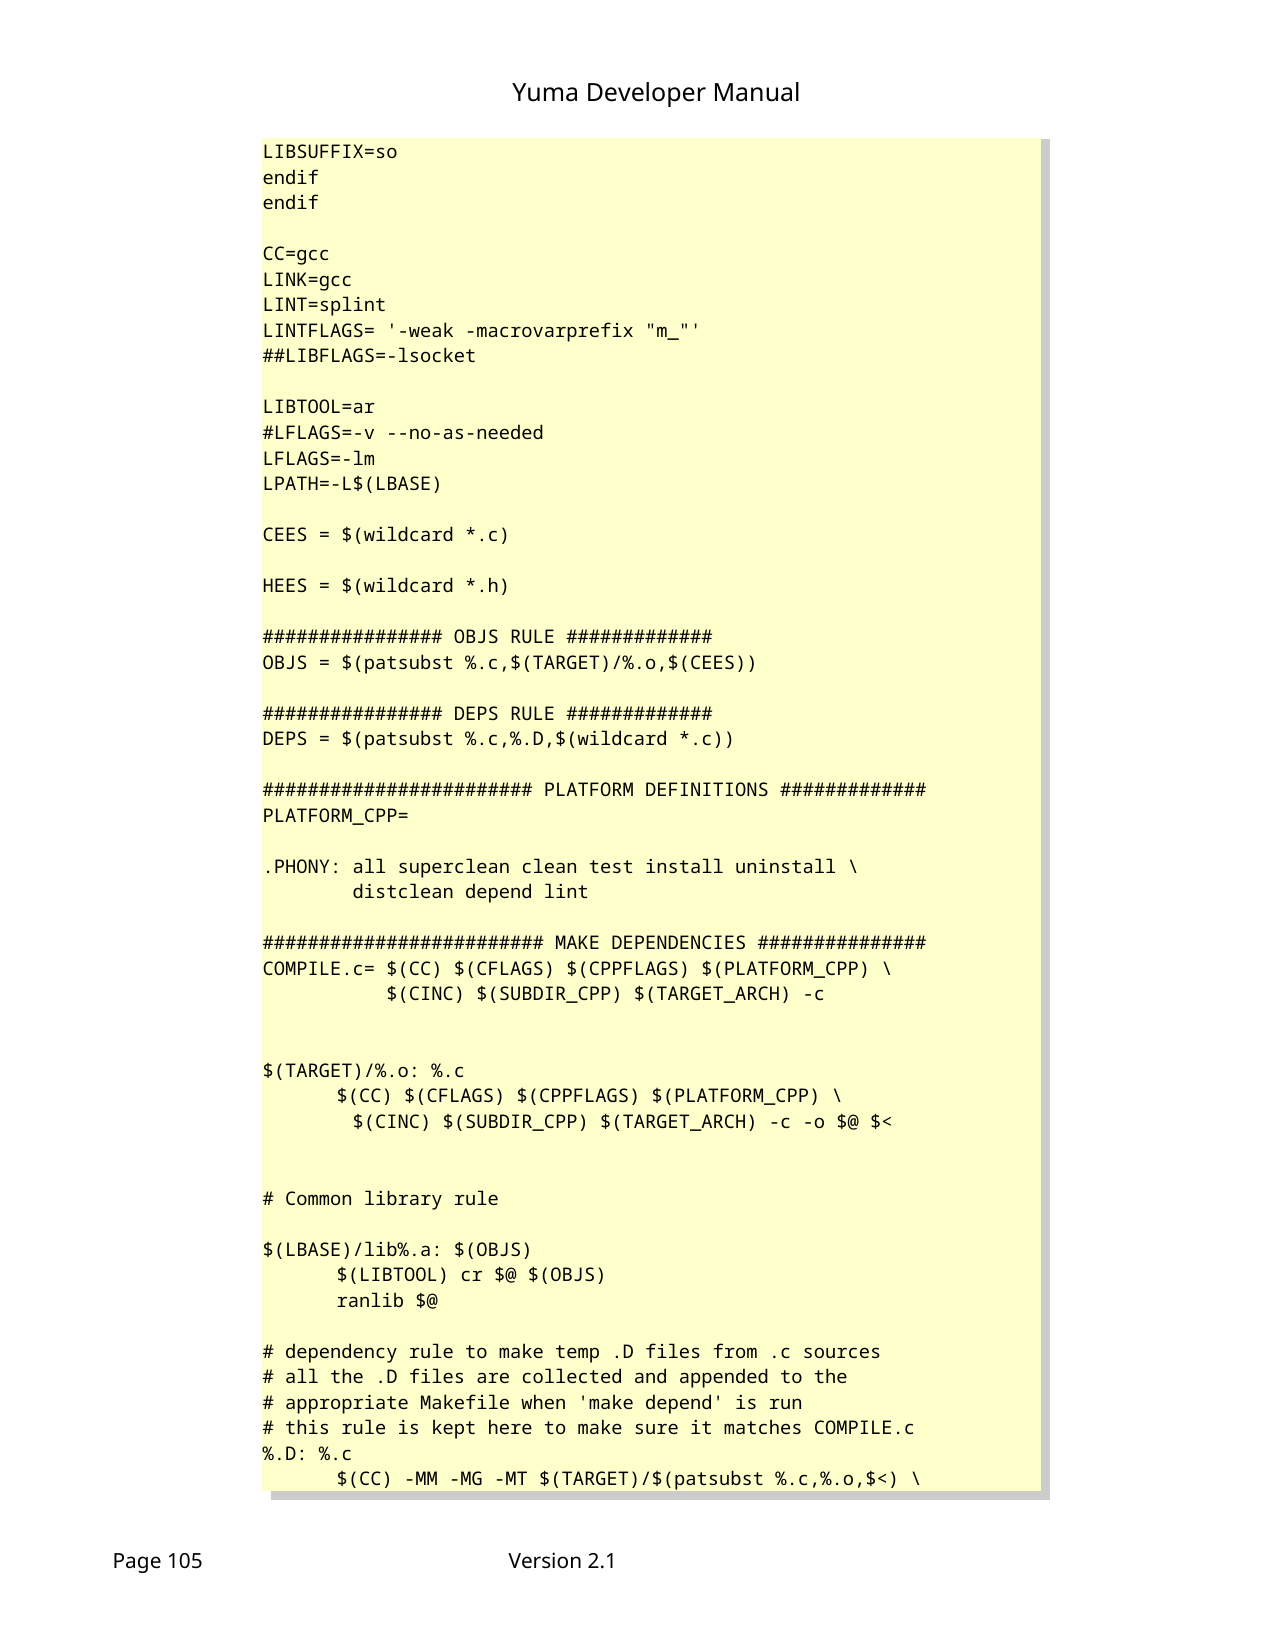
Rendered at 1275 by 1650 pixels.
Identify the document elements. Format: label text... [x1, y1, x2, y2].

text ranlib $@ [262, 1287, 1041, 1312]
text HEES = $(wildcard *.h) [262, 572, 1041, 598]
text .PHONY: all superclean clean test install uninstall \ [262, 853, 1041, 879]
text LINK=gcc [262, 266, 1041, 292]
text OBJS = $(patsubst %.c,$(TARGET)/%.o,$(CEES)) [262, 649, 1041, 674]
text LINT=splint [262, 292, 1041, 317]
text # appropriate Makefile when 'make depend' is run [262, 1389, 1041, 1414]
text CEES = $(wildcard *.c) [262, 521, 1041, 547]
text # Common library rule [262, 1185, 1041, 1210]
text LIBSUFFIX=so [262, 138, 1041, 164]
text # all the .D files are collected and appended to the [262, 1363, 1041, 1389]
text endif [262, 164, 1041, 189]
text ################ OBJS RULE ############# [262, 623, 1041, 649]
text $(LIBTOOL) cr $@ $(OBJS) [262, 1261, 1041, 1287]
text $(CINC) $(SUBDIR_CPP) $(TARGET_ARCH) -c [262, 981, 1041, 1006]
text $(TARGET)/%.o: %.c [262, 1057, 1041, 1083]
text ################ DEPS RULE ############# [262, 700, 1041, 726]
text LPATH=-L$(LBASE) [262, 470, 1041, 496]
text #LFLAGS=-v --no-as-needed [262, 419, 1041, 445]
text LIBTOOL=ar [262, 394, 1041, 419]
text COMPILE.c= $(CC) $(CFLAGS) $(CPPFLAGS) $(PLATFORM_CPP) \ [262, 955, 1041, 981]
text $(CC) $(CFLAGS) $(CPPFLAGS) $(PLATFORM_CPP) \ [262, 1083, 1041, 1108]
text %.D: %.c [262, 1440, 1041, 1466]
text $(CC) -MM -MG -MT $(TARGET)/$(patsubst %.c,%.o,$<) \ [262, 1466, 1041, 1491]
text endif [262, 189, 1041, 215]
text DEPS = $(patsubst %.c,%.D,$(wildcard *.c)) [262, 726, 1041, 751]
text $(CINC) $(SUBDIR_CPP) $(TARGET_ARCH) -c -o $@ $< [262, 1108, 1041, 1134]
text PLATFORM_CPP= [262, 802, 1041, 828]
text LINTFLAGS= '-weak -macrovarprefix "m_"' [262, 317, 1041, 343]
text distclean depend lint [262, 879, 1041, 904]
text ######################### MAKE DEPENDENCIES ############### [262, 930, 1041, 955]
text LFLAGS=-lm [262, 445, 1041, 470]
text CC=gcc [262, 241, 1041, 266]
text # dependency rule to make temp .D files from .c sources [262, 1338, 1041, 1363]
text $(LBASE)/lib%.a: $(OBJS) [262, 1236, 1041, 1261]
text # this rule is kept here to make sure it matches COMPILE.c [262, 1414, 1041, 1440]
text ######################## PLATFORM DEFINITIONS ############# [262, 777, 1041, 802]
text ##LIBFLAGS=-lsocket [262, 343, 1041, 368]
